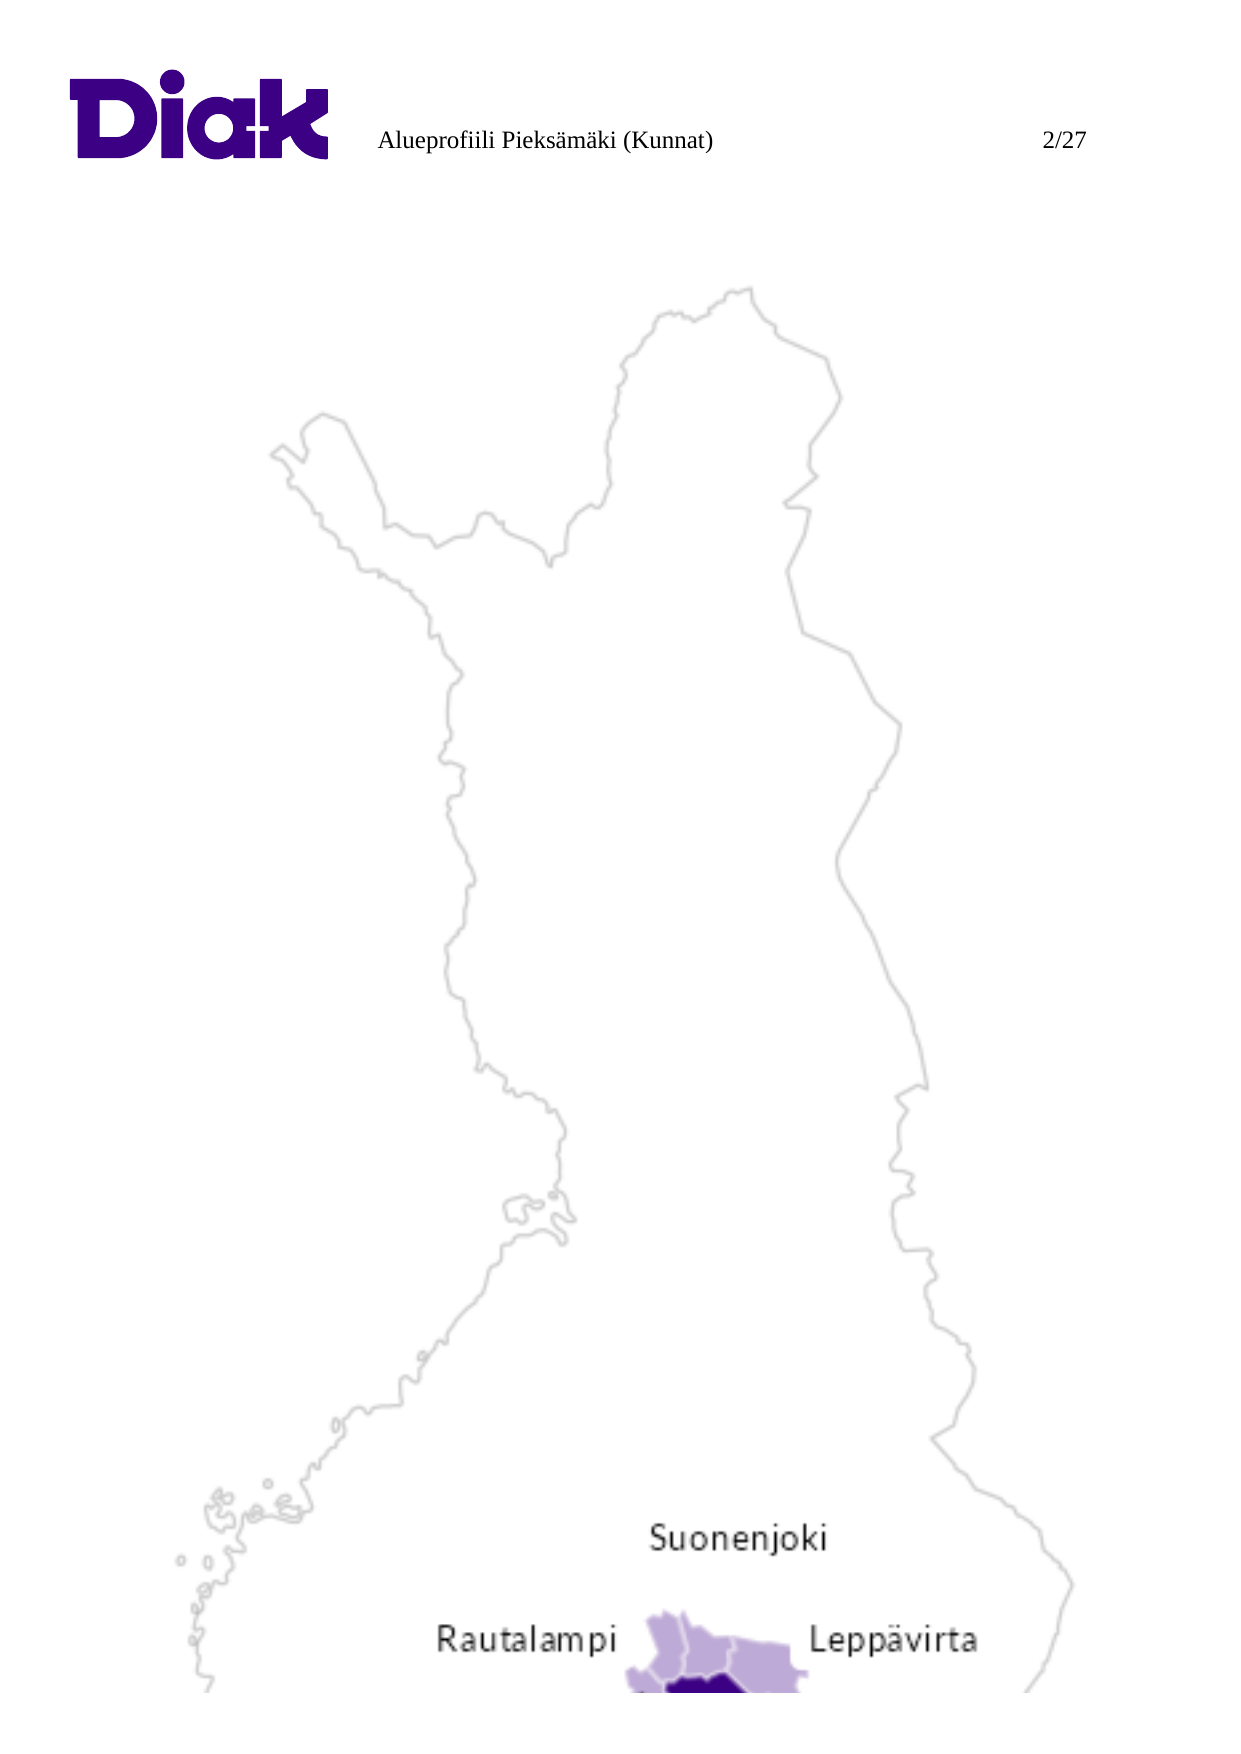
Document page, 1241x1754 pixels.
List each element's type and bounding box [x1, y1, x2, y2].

picture [61, 196, 1179, 1693]
